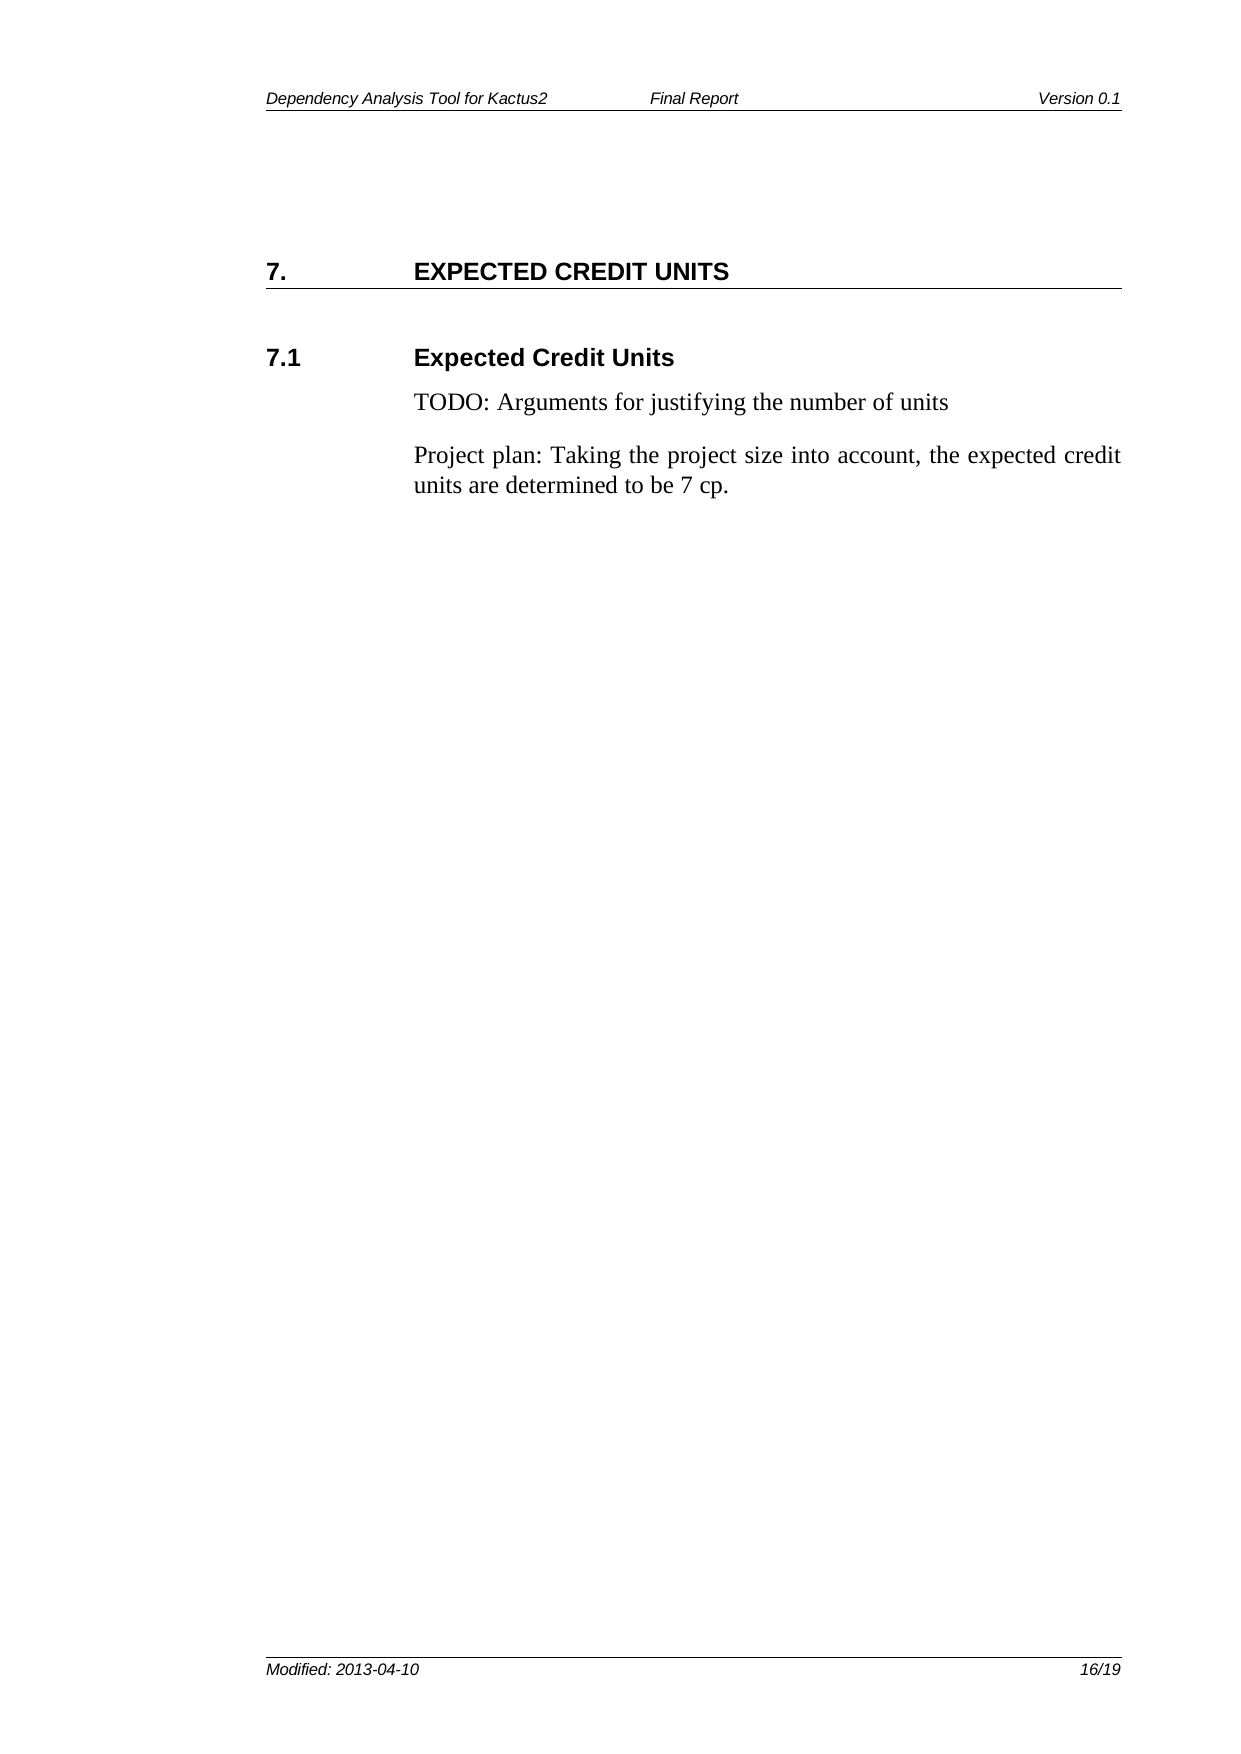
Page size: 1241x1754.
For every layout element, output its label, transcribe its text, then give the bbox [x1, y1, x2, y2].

text TODO: Arguments for justifying the number of units [413, 387, 1122, 416]
subtitle Expected Credit Units [266, 343, 1122, 372]
text Project plan: Taking the project size into account, the expected credit units are determined to be 7 cp. [413, 440, 1122, 498]
subtitle Expected Credit Units [266, 257, 1122, 288]
